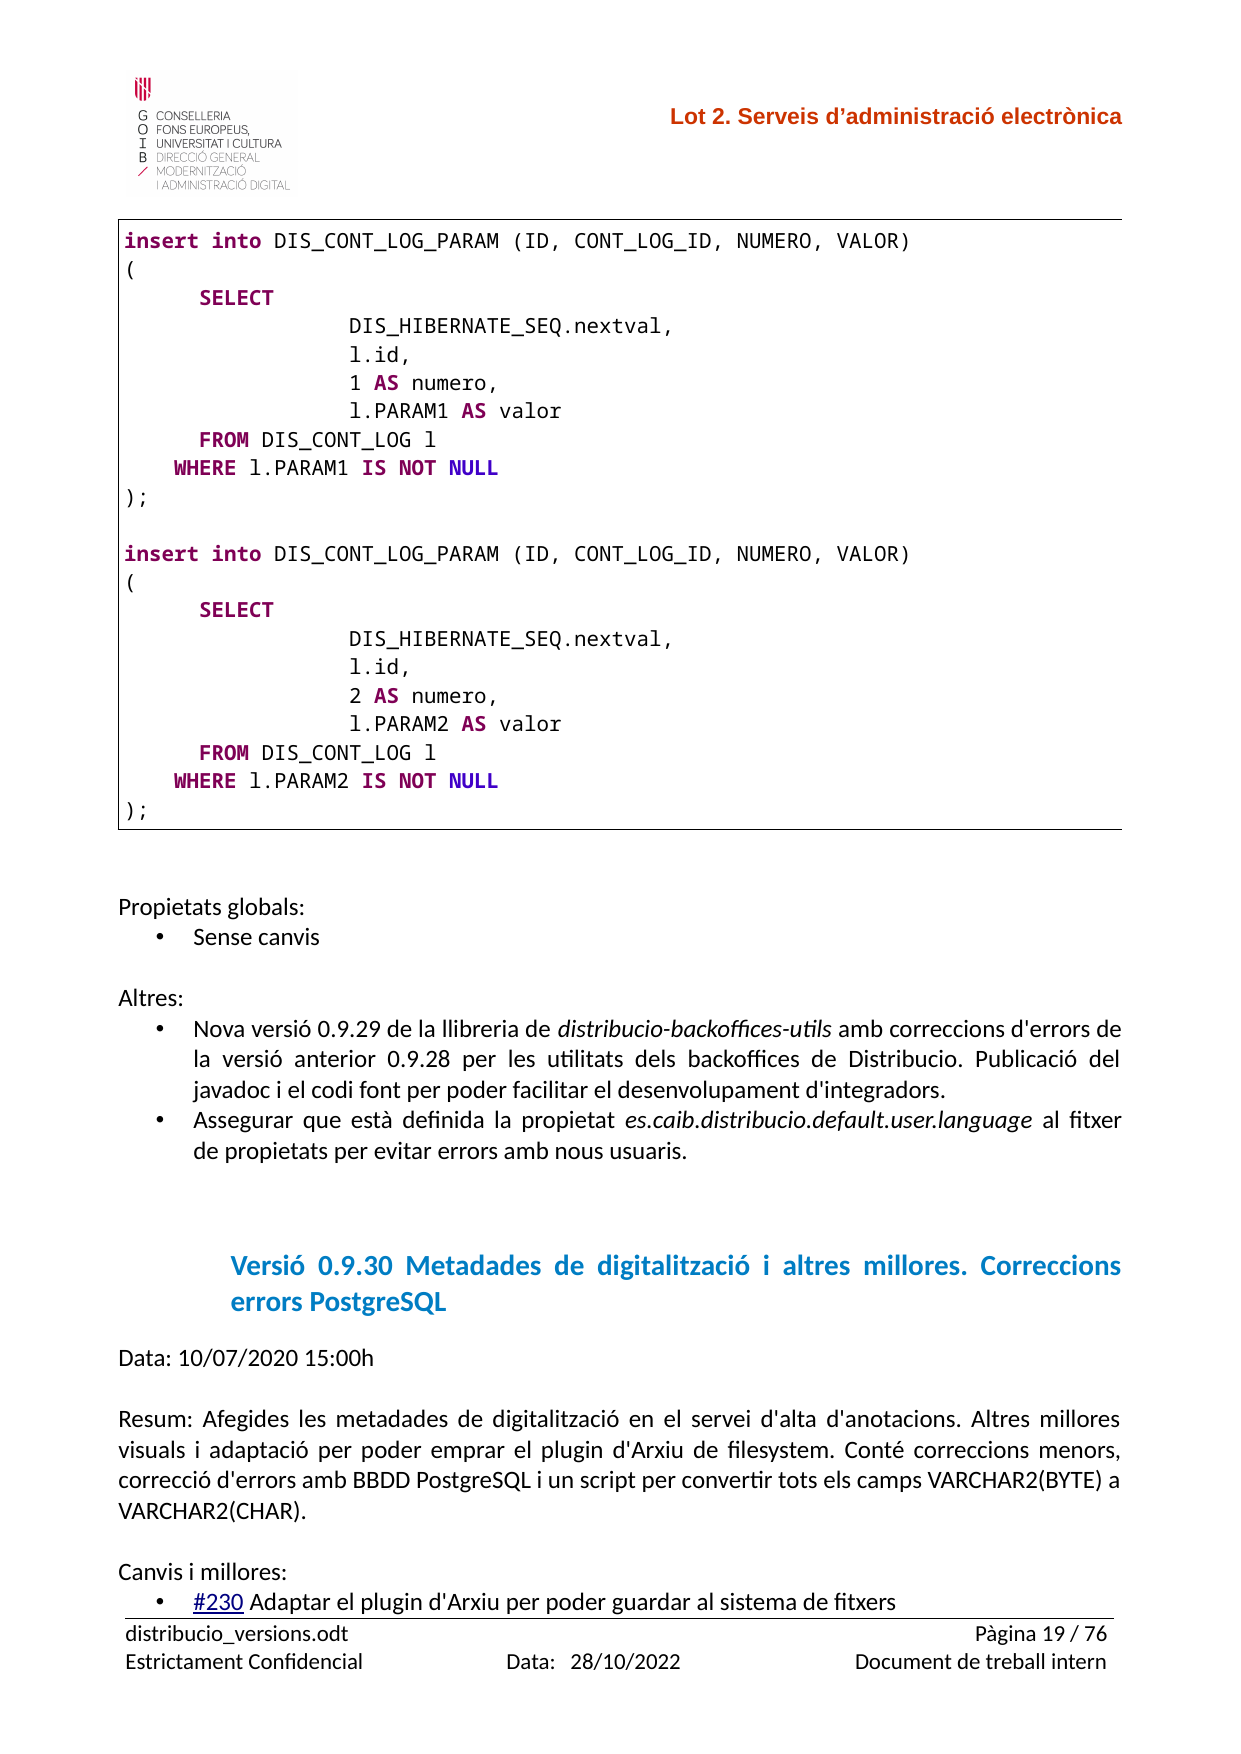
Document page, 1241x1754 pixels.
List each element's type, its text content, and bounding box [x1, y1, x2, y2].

text Propietats globals: [118, 891, 1122, 921]
text Data: 10/07/2020 15:00h [118, 1342, 1122, 1373]
text Resum: Afegides les metadades de digitalització en el servei d'alta d'anotacions. Altres millores visuals i adaptació per poder emprar el plugin d'Arxiu de filesystem. Conté correccions menors, correcció d'errors amb BBDD PostgreSQL i un script per convertir tots els camps VARCHAR2(BYTE) a VARCHAR2(CHAR). [118, 1403, 1122, 1525]
subtitle Versió 0.9.30 Metadades de digitalització i altres millores. Correccions errors PostgreSQL [153, 1247, 1122, 1318]
list Nova versió 0.9.29 de la llibreria de distribucio-backoffices-utils amb correccions d'errors de la versió anterior 0.9.28 per les utilitats dels backoffices de Distribucio. Publicació del javadoc i el codi font per poder facilitar el desenvolupament d'integradors. [156, 1013, 1122, 1104]
list #230 Adaptar el plugin d'Arxiu per poder guardar al sistema de fitxers [156, 1586, 1122, 1617]
text Canvis i millores: [118, 1556, 1122, 1586]
table_header insert into DIS_CONT_LOG_PARAM (ID, CONT_LOG_ID, NUMERO, VALOR) ( SELECT DIS_HIBERNATE_SEQ.nextval, l.id, 1 AS numero, l.PARAM1 AS valor FROM DIS_CONT_LOG l WHERE l.PARAM1 IS NOT NULL ); insert into DIS_CONT_LOG_PARAM (ID, CONT_LOG_ID, NUMERO, VALOR) ( SELECT DIS_HIBERNATE_SEQ.nextval, l.id, 2 AS numero, l.PARAM2 AS valor FROM DIS_CONT_LOG l WHERE l.PARAM2 IS NOT NULL ); [119, 220, 1122, 829]
list Sense canvis [156, 921, 1122, 952]
text Altres: [118, 982, 1122, 1013]
list Assegurar que està definida la propietat es.caib.distribucio.default.user.language al fitxer de propietats per evitar errors amb nous usuaris. [156, 1104, 1122, 1166]
picture [126, 70, 299, 197]
